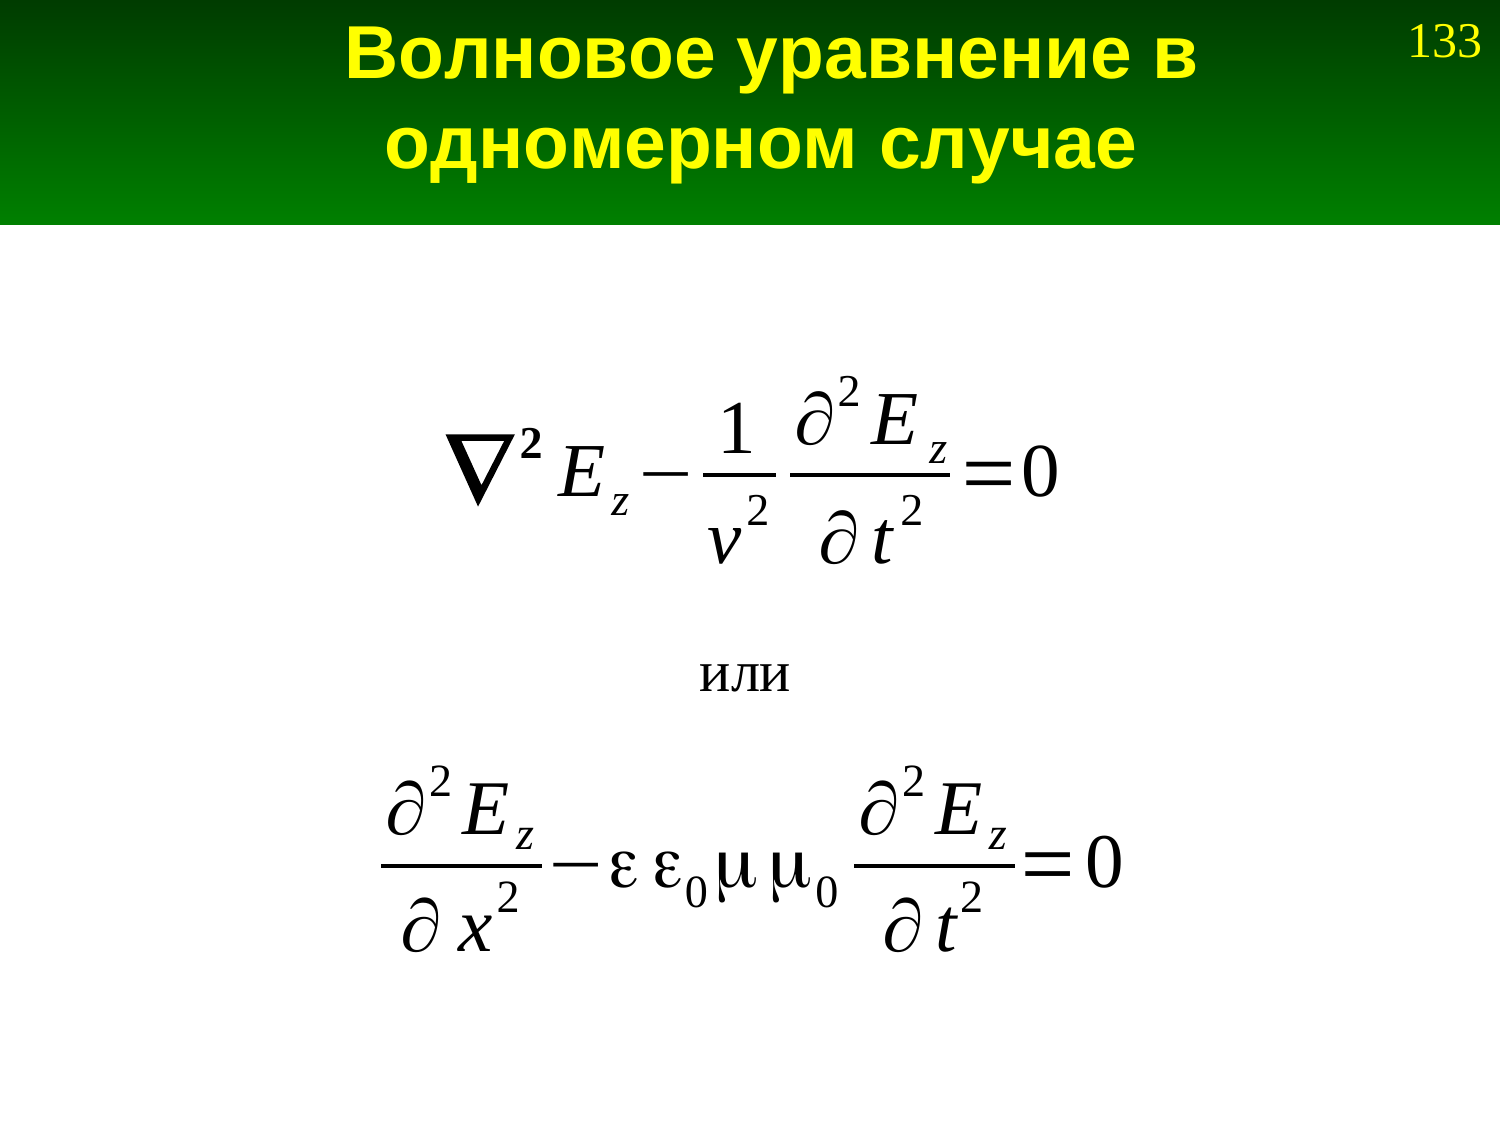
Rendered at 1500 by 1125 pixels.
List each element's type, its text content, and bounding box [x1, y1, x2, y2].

chart [356, 752, 1144, 969]
chart [423, 363, 1080, 579]
text_box или [685, 625, 815, 721]
title Волновое уравнение в одномерном случае [123, 0, 1399, 192]
